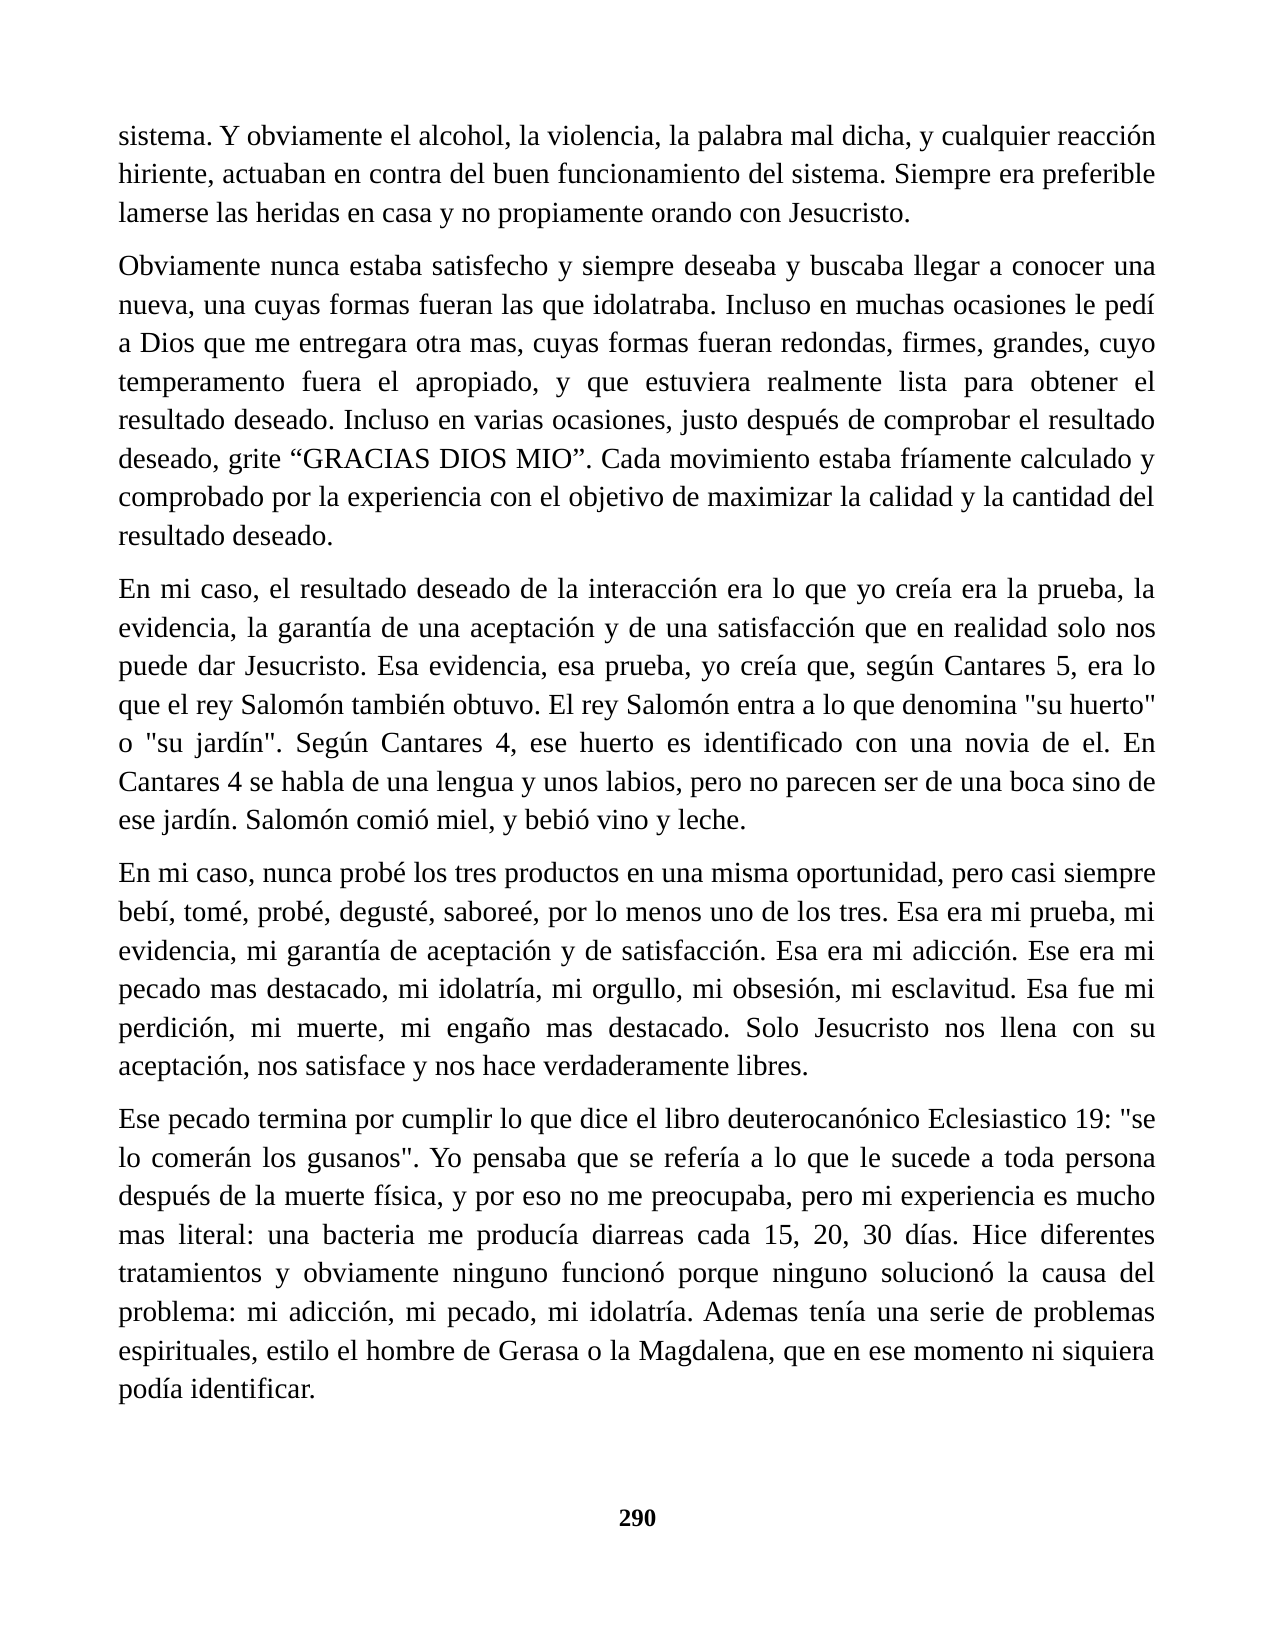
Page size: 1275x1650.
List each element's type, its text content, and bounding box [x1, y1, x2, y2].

text Obviamente nunca estaba satisfecho y siempre deseaba y buscaba llegar a conocer una nueva, una cuyas formas fueran las que idolatraba. Incluso en muchas ocasiones le pedí a Dios que me entregara otra mas, cuyas formas fueran redondas, firmes, grandes, cuyo temperamento fuera el apropiado, y que estuviera realmente lista para obtener el resultado deseado. Incluso en varias ocasiones, justo después de comprobar el resultado deseado, grite “GRACIAS DIOS MIO”. Cada movimiento estaba fríamente calculado y comprobado por la experiencia con el objetivo de maximizar la calidad y la cantidad del resultado deseado. [118, 248, 1157, 552]
text En mi caso, el resultado deseado de la interacción era lo que yo creía era la prueba, la evidencia, la garantía de una aceptación y de una satisfacción que en realidad solo nos puede dar Jesucristo. Esa evidencia, esa prueba, yo creía que, según Cantares 5, era lo que el rey Salomón también obtuvo. El rey Salomón entra a lo que denomina "su huerto" o "su jardín". Según Cantares 4, ese huerto es identificado con una novia de el. En Cantares 4 se habla de una lengua y unos labios, pero no parecen ser de una boca sino de ese jardín. Salomón comió miel, y bebió vino y leche. [118, 571, 1157, 836]
text sistema. Y obviamente el alcohol, la violencia, la palabra mal dicha, y cualquier reacción hiriente, actuaban en contra del buen funcionamiento del sistema. Siempre era preferible lamerse las heridas en casa y no propiamente orando con Jesucristo. [118, 118, 1157, 229]
text Ese pecado termina por cumplir lo que dice el libro deuterocanónico Eclesiastico 19: "se lo comerán los gusanos". Yo pensaba que se refería a lo que le sucede a toda persona después de la muerte física, y por eso no me preocupaba, pero mi experiencia es mucho mas literal: una bacteria me producía diarreas cada 15, 20, 30 días. Hice diferentes tratamientos y obviamente ninguno funcionó porque ninguno solucionó la causa del problema: mi adicción, mi pecado, mi idolatría. Ademas tenía una serie de problemas espirituales, estilo el hombre de Gerasa o la Magdalena, que en ese momento ni siquiera podía identificar. [118, 1101, 1157, 1405]
text En mi caso, nunca probé los tres productos en una misma oportunidad, pero casi siempre bebí, tomé, probé, degusté, saboreé, por lo menos uno de los tres. Esa era mi prueba, mi evidencia, mi garantía de aceptación y de satisfacción. Esa era mi adicción. Ese era mi pecado mas destacado, mi idolatría, mi orgullo, mi obsesión, mi esclavitud. Esa fue mi perdición, mi muerte, mi engaño mas destacado. Solo Jesucristo nos llena con su aceptación, nos satisface y nos hace verdaderamente libres. [118, 856, 1157, 1082]
